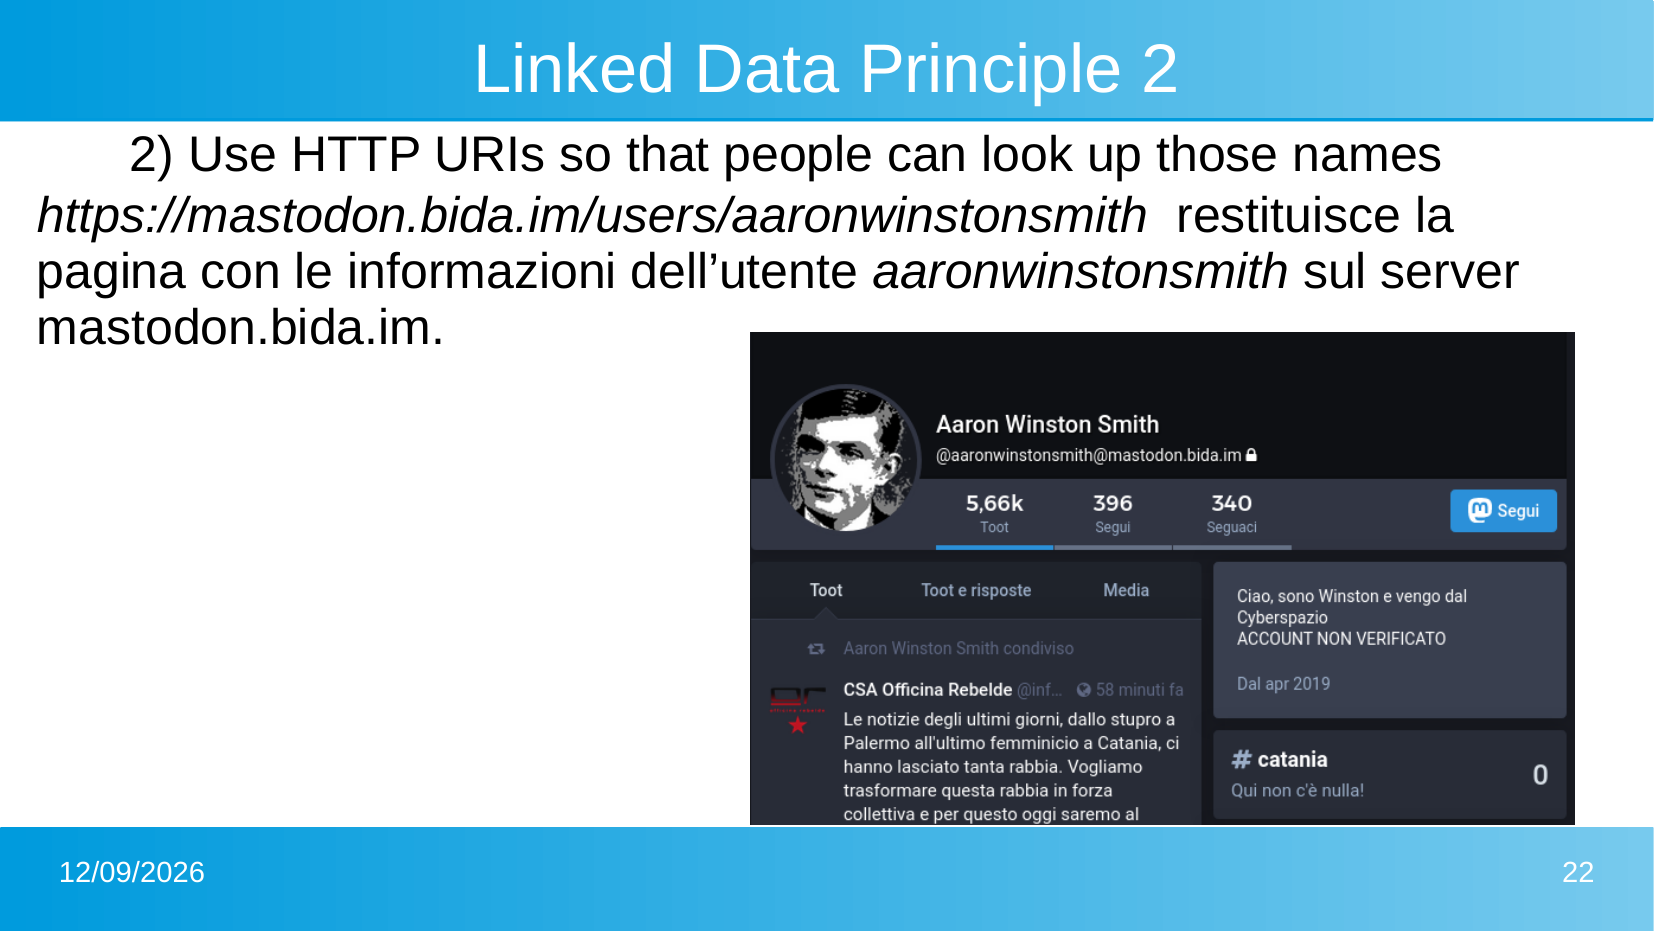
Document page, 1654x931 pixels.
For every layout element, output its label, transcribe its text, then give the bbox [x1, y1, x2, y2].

title Linked Data Principle 2 [59, 29, 1595, 108]
list https://mastodon.bida.im/users/aaronwinstonsmith restituisce la pagina con le informazioni dell’utente aaronwinstonsmith sul server mastodon.bida.im. [36, 187, 1573, 376]
picture [750, 332, 1575, 826]
list 2) Use HTTP URIs so that people can look up those names [59, 126, 1595, 188]
